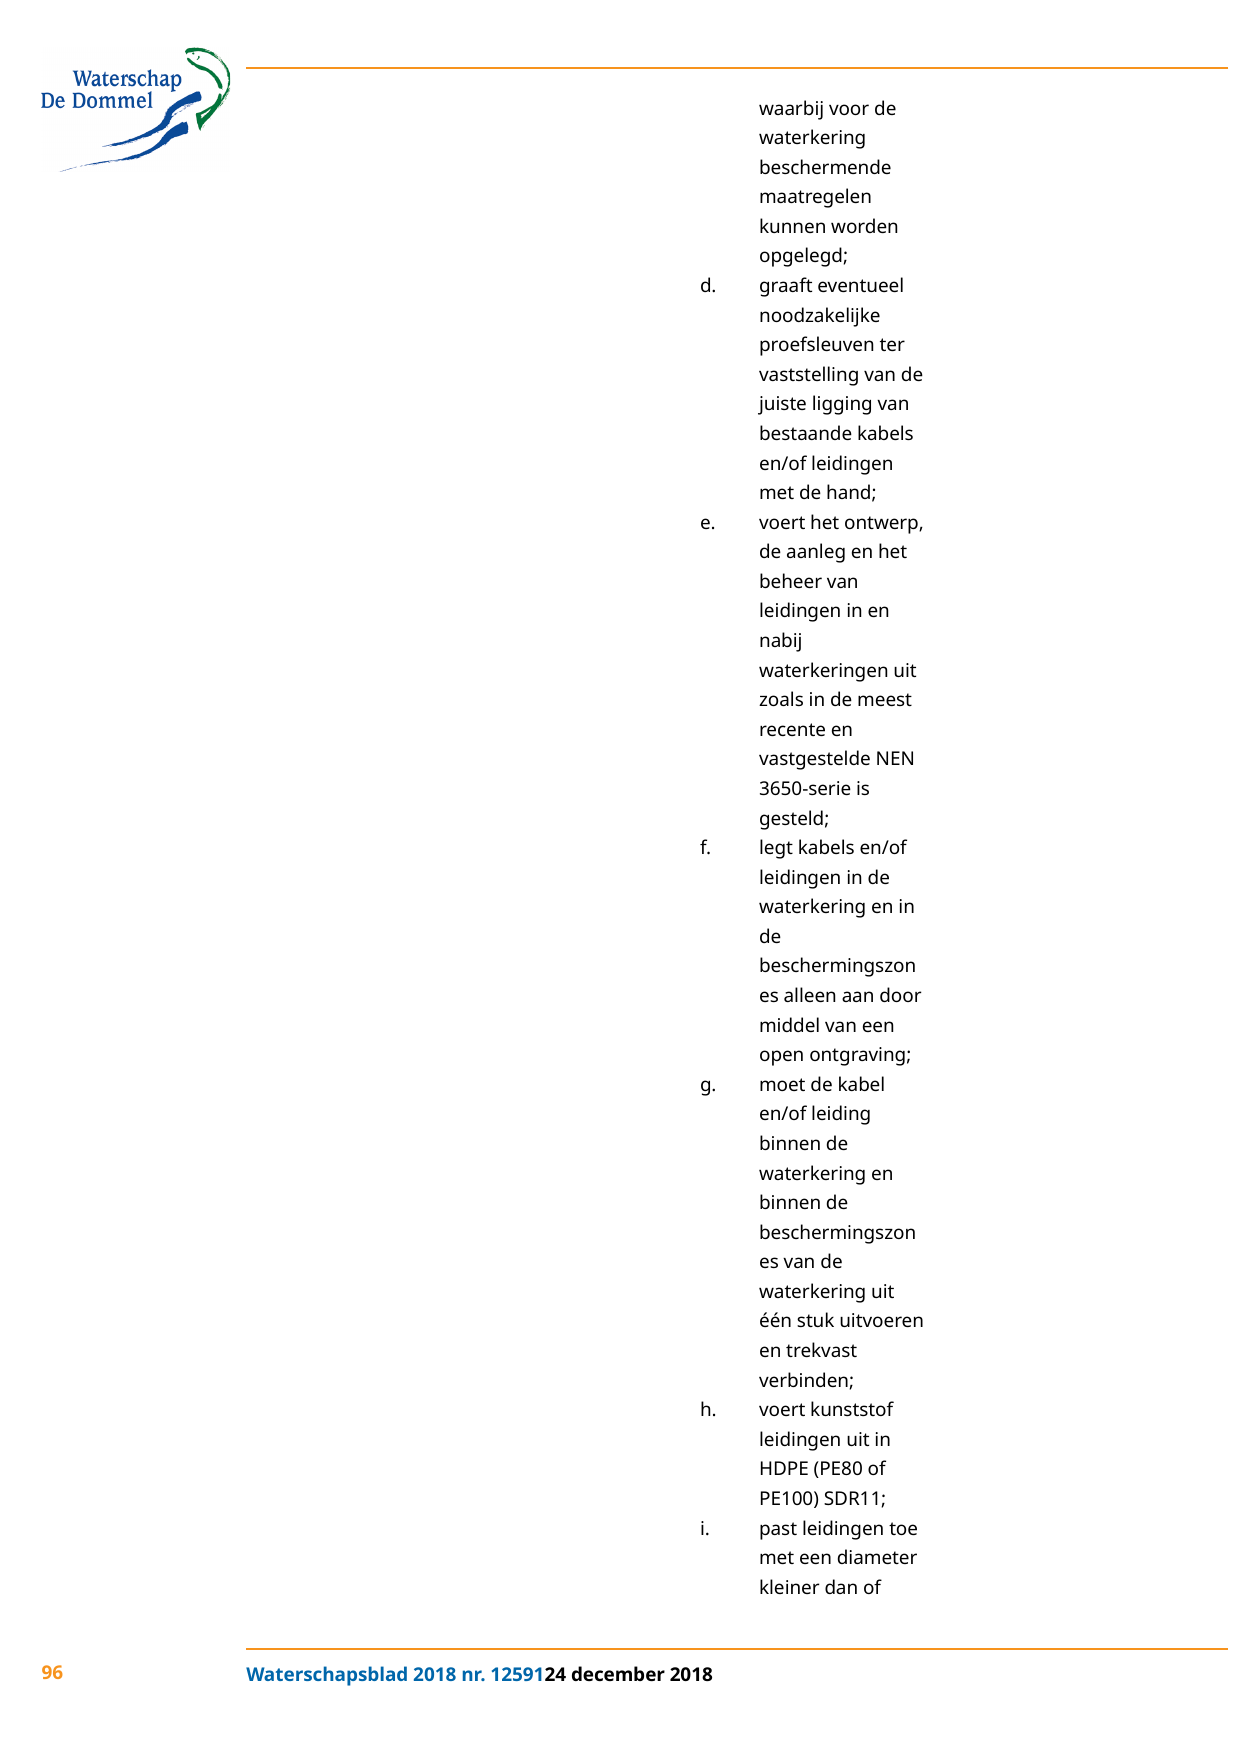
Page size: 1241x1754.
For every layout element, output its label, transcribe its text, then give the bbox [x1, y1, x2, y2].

table_cell [474, 95, 700, 1600]
picture [41, 47, 231, 172]
table_cell [248, 95, 474, 1600]
table_cell waarbij voor de waterkering beschermende maatregelen kunnen worden opgelegd; graaft eventueel noodzakelijke proefsleuven ter vaststelling van de juiste ligging van bestaande kabels en/of leidingen met de hand; voert het ontwerp, de aanleg en het beheer van leidingen in en nabij waterkeringen uit zoals in de meest recente en vastgestelde NEN 3650-serie is gesteld; legt kabels en/of leidingen in de waterkering en in de beschermingszones alleen aan door middel van een open ontgraving; moet de kabel en/of leiding binnen de waterkering en binnen de beschermingszones van de waterkering uit één stuk uitvoeren en trekvast verbinden; voert kunststof leidingen uit in HDPE (PE80 of PE100) SDR11; past leidingen toe met een diameter kleiner dan of [700, 95, 926, 1600]
table_cell [926, 95, 1152, 1600]
